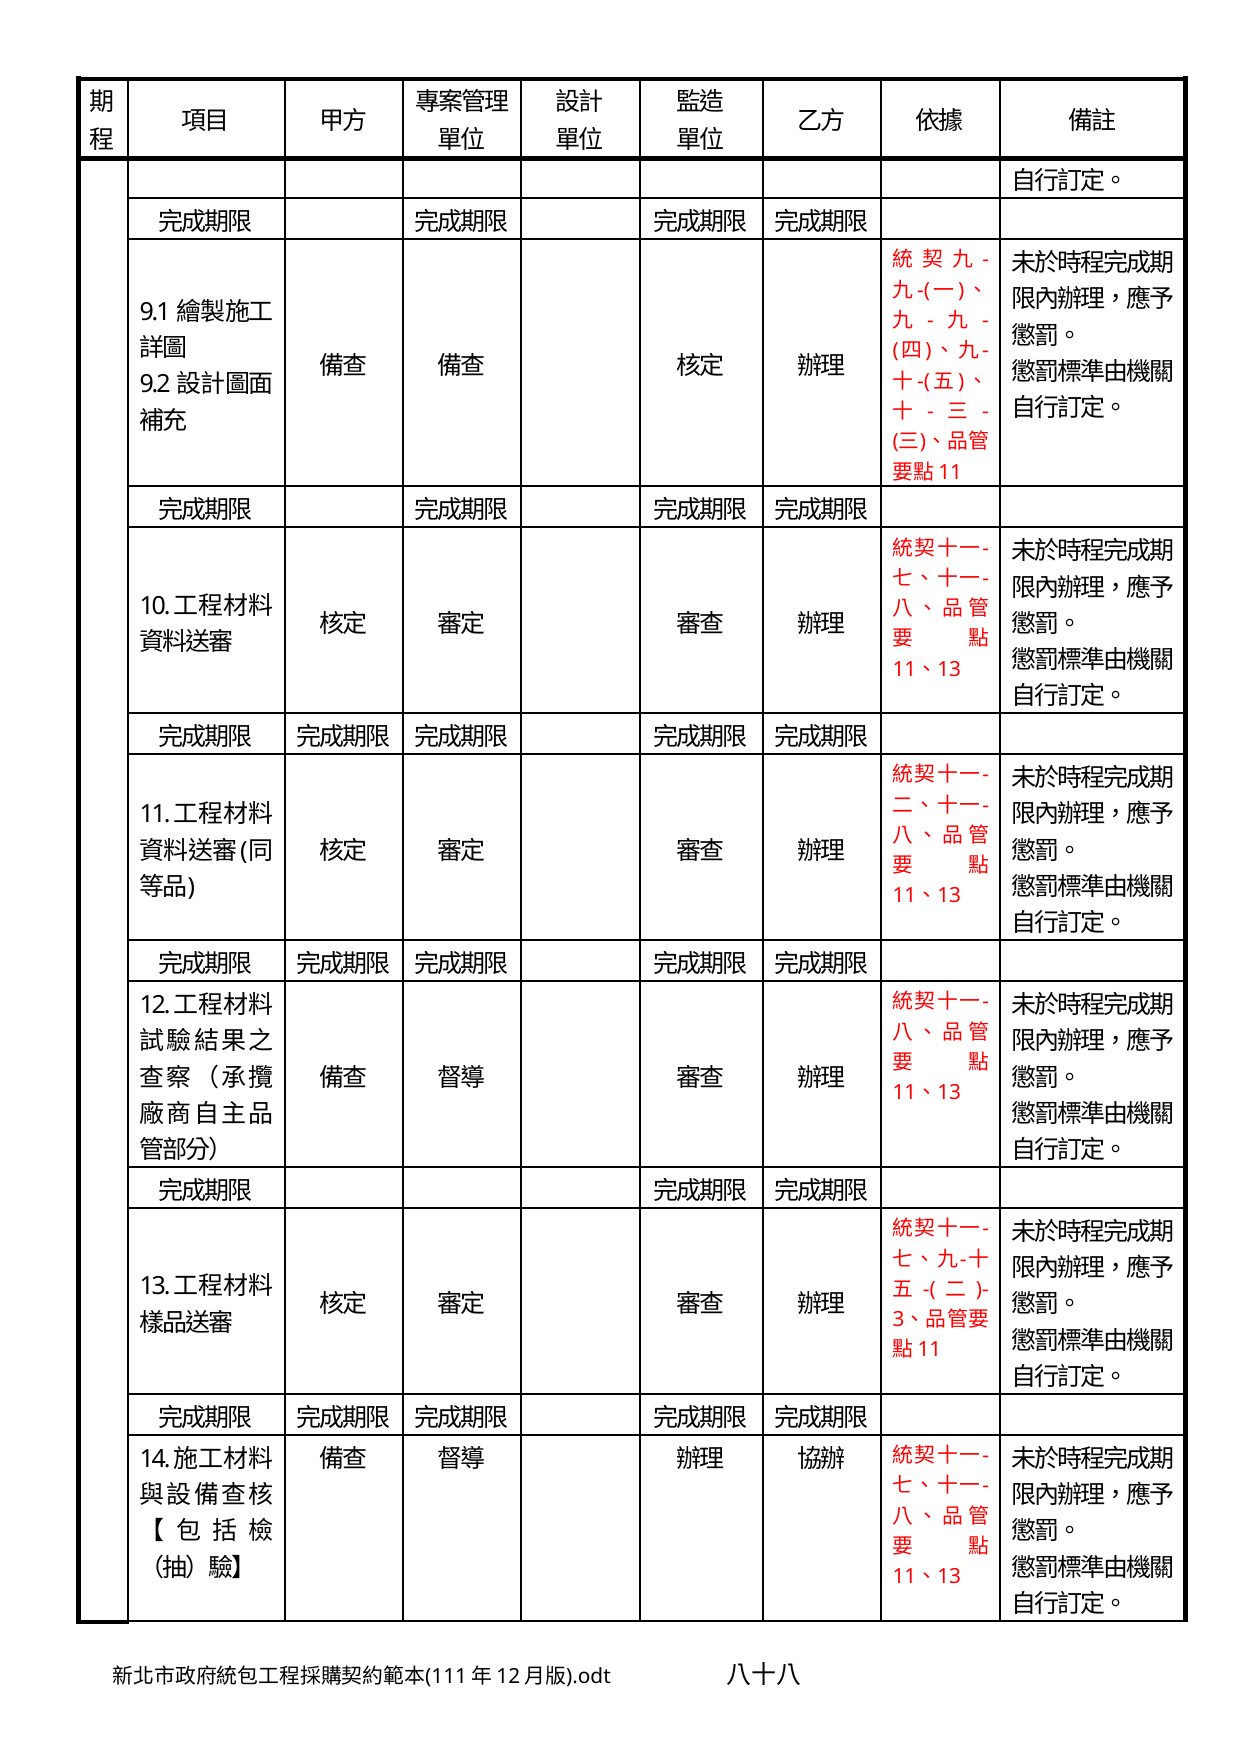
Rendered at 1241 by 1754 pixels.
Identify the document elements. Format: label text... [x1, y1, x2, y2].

table_cell 備查 [286, 1436, 402, 1619]
table_cell [522, 161, 639, 197]
table_cell [1001, 1168, 1183, 1207]
table_cell [522, 982, 639, 1166]
table_cell 完成期限 [641, 487, 762, 526]
table_cell 督導 [404, 1436, 520, 1619]
table_cell 統契十一-七、十一-八、品管要點11、13 [882, 1436, 999, 1619]
table_cell 完成期限 [129, 941, 284, 980]
table_cell 完成期限 [286, 941, 402, 980]
table_cell 12.工程材料試驗結果之查察（承攬廠商自主品管部分） [129, 982, 284, 1166]
table_cell 10.工程材料資料送審 [129, 528, 284, 712]
table_cell 核定 [286, 1209, 402, 1393]
table_header 設計 單位 [522, 81, 639, 156]
table_header 項目 [129, 81, 284, 156]
table_cell 辦理 [764, 240, 880, 485]
table_cell [286, 199, 402, 238]
table_cell 辦理 [764, 528, 880, 712]
table_cell [522, 240, 639, 485]
table_cell 未於時程完成期限內辦理，應予懲罰。 懲罰標準由機關自行訂定。 [1001, 240, 1183, 485]
table_cell 完成期限 [764, 1168, 880, 1207]
table_cell 11.工程材料資料送審(同等品) [129, 755, 284, 939]
table_cell 未於時程完成期限內辦理，應予懲罰。 懲罰標準由機關自行訂定。 [1001, 755, 1183, 939]
table_cell 辦理 [641, 1436, 762, 1619]
table_cell 完成期限 [641, 714, 762, 753]
table_cell [641, 161, 762, 197]
table_cell 完成期限 [764, 941, 880, 980]
table_cell [286, 161, 402, 197]
table_cell 審查 [641, 528, 762, 712]
table_cell [764, 161, 880, 197]
table_cell [1001, 941, 1183, 980]
table_cell 完成期限 [129, 1168, 284, 1207]
table_cell 未於時程完成期限內辦理，應予懲罰。 懲罰標準由機關自行訂定。 [1001, 1436, 1183, 1619]
table_cell 未於時程完成期限內辦理，應予懲罰。 懲罰標準由機關自行訂定。 [1001, 982, 1183, 1166]
table_cell 完成期限 [129, 1395, 284, 1434]
table_cell [129, 161, 284, 197]
table_cell 審查 [641, 982, 762, 1166]
table_cell 核定 [286, 528, 402, 712]
table_cell [882, 1168, 999, 1207]
table_header 期程 [81, 81, 127, 156]
table_cell 完成期限 [286, 1395, 402, 1434]
table_cell 統契十一-八、品管要點11、13 [882, 982, 999, 1166]
table_cell 備查 [286, 240, 402, 485]
table_cell 辦理 [764, 982, 880, 1166]
table_cell [404, 161, 520, 197]
table_cell 完成期限 [129, 487, 284, 526]
table_cell [522, 714, 639, 753]
table_cell [882, 199, 999, 238]
table_cell [1001, 487, 1183, 526]
table_header 依據 [882, 81, 999, 156]
table_cell [522, 1209, 639, 1393]
table_cell 完成期限 [641, 199, 762, 238]
table_cell [882, 161, 999, 197]
table_cell [1001, 199, 1183, 238]
table_cell 統契九-九-(一)、九-九-(四)、九-十-(五)、十-三-(三)、品管要點11 [882, 240, 999, 485]
table_cell 自行訂定。 [1001, 161, 1183, 197]
table_cell [286, 1168, 402, 1207]
table_cell [522, 755, 639, 939]
table_cell [522, 528, 639, 712]
table_cell [882, 941, 999, 980]
table_cell 辦理 [764, 1209, 880, 1393]
table_cell 完成期限 [641, 941, 762, 980]
table_cell [882, 487, 999, 526]
table_cell 審定 [404, 528, 520, 712]
table_cell 核定 [286, 755, 402, 939]
table_cell 審查 [641, 755, 762, 939]
table_cell 完成期限 [764, 714, 880, 753]
table_cell [1001, 1395, 1183, 1434]
table_cell 完成期限 [404, 487, 520, 526]
table_cell 備查 [404, 240, 520, 485]
table_header 監造 單位 [641, 81, 762, 156]
table_cell 完成期限 [404, 714, 520, 753]
table_header 乙方 [764, 81, 880, 156]
table_cell 完成期限 [129, 199, 284, 238]
table_cell 完成期限 [764, 199, 880, 238]
table_cell 9.1繪製施工詳圖 9.2設計圖面補充 [129, 240, 284, 485]
table_cell 完成期限 [404, 1395, 520, 1434]
table_cell 審定 [404, 755, 520, 939]
table_cell 備查 [286, 982, 402, 1166]
table_cell [522, 1436, 639, 1619]
table_cell 統契十一-七、九-十五-(二)-3、品管要點11 [882, 1209, 999, 1393]
table_cell 14.施工材料與設備查核【包括檢（抽）驗】 [129, 1436, 284, 1619]
table_cell 協辦 [764, 1436, 880, 1619]
table_cell 審定 [404, 1209, 520, 1393]
table_cell 完成期限 [641, 1395, 762, 1434]
table_cell [522, 199, 639, 238]
table_header 備註 [1001, 81, 1183, 156]
table_cell 核定 [641, 240, 762, 485]
table_cell [522, 1168, 639, 1207]
table_cell 未於時程完成期限內辦理，應予懲罰。 懲罰標準由機關自行訂定。 [1001, 528, 1183, 712]
table_cell 完成期限 [404, 941, 520, 980]
table_cell 未於時程完成期限內辦理，應予懲罰。 懲罰標準由機關自行訂定。 [1001, 1209, 1183, 1393]
table_cell [522, 941, 639, 980]
table_cell 完成期限 [641, 1168, 762, 1207]
table_cell [286, 487, 402, 526]
table_cell 審查 [641, 1209, 762, 1393]
table_cell 統契十一-七、十一-八、品管要點11、13 [882, 528, 999, 712]
table_header 甲方 [286, 81, 402, 156]
table_cell 13.工程材料樣品送審 [129, 1209, 284, 1393]
table_cell 督導 [404, 982, 520, 1166]
table_cell [522, 1395, 639, 1434]
table_cell 完成期限 [129, 714, 284, 753]
table_cell 完成期限 [764, 1395, 880, 1434]
table_cell 辦理 [764, 755, 880, 939]
table_cell 完成期限 [404, 199, 520, 238]
table_header 專案管理單位 [404, 81, 520, 156]
table_cell 完成期限 [286, 714, 402, 753]
table_cell [404, 1168, 520, 1207]
table_cell [882, 1395, 999, 1434]
table_cell 完成期限 [764, 487, 880, 526]
table_cell [1001, 714, 1183, 753]
table_cell 統契十一-二、十一-八、品管要點11、13 [882, 755, 999, 939]
table_cell [882, 714, 999, 753]
table_cell [522, 487, 639, 526]
